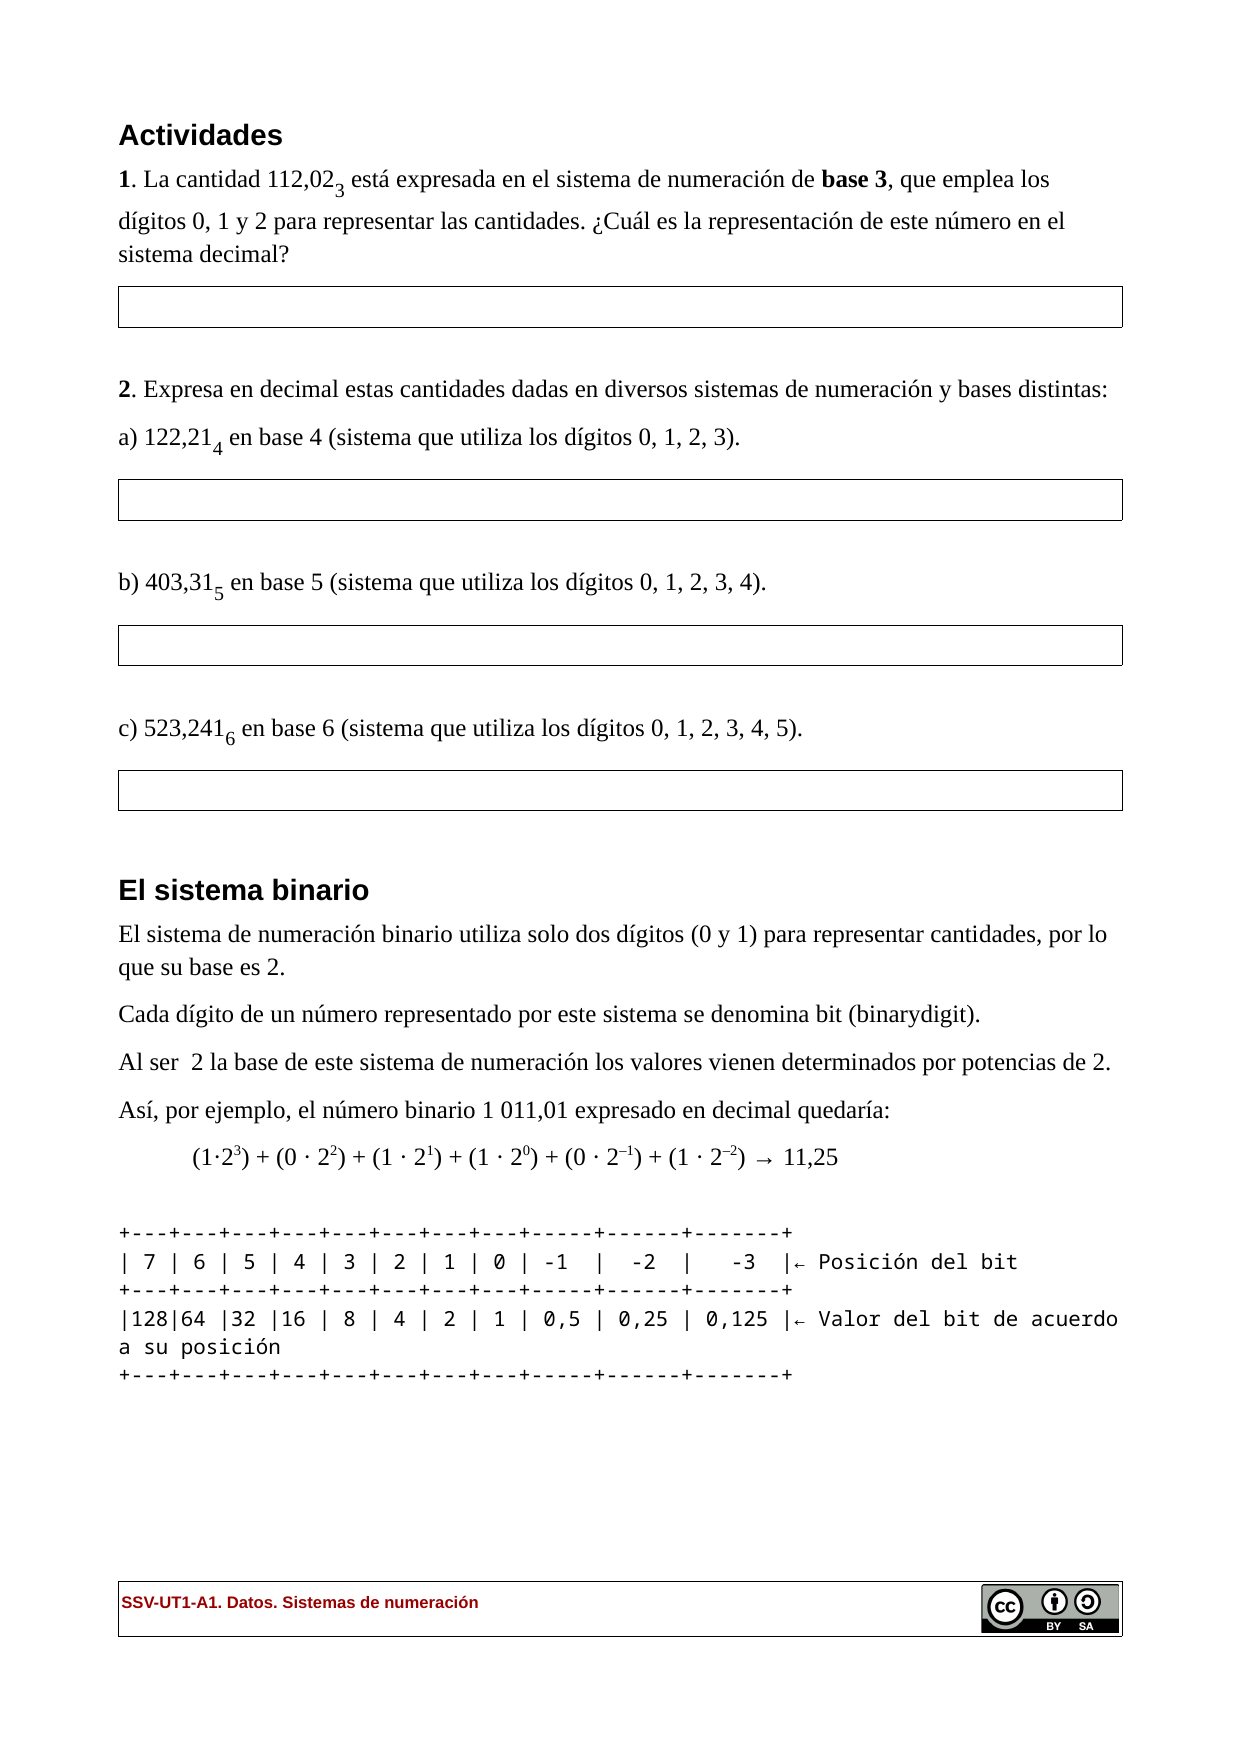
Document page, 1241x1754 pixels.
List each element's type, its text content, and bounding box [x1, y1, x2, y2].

text +---+---+---+---+---+---+---+---+-----+------+-------+ [118, 1361, 1122, 1389]
text Al ser 2 la base de este sistema de numeración los valores vienen determinados por potencias de 2. [118, 1047, 1122, 1076]
subtitle El sistema binario [118, 873, 1122, 906]
text (1·23) + (0 · 22) + (1 · 21) + (1 · 20) + (0 · 2–1) + (1 · 2–2) → 11,25 [118, 1142, 1122, 1171]
text Cada dígito de un número representado por este sistema se denomina bit (binarydigit). [118, 999, 1122, 1028]
subtitle Actividades [118, 118, 1122, 152]
text +---+---+---+---+---+---+---+---+-----+------+-------+ [118, 1218, 1122, 1247]
text 2. Expresa en decimal estas cantidades dadas en diversos sistemas de numeración y bases distintas: [118, 374, 1122, 403]
table_header [119, 287, 1122, 327]
table_header [119, 480, 1122, 520]
text b) 403,315 en base 5 (sistema que utiliza los dígitos 0, 1, 2, 3, 4). [118, 567, 1122, 604]
text a) 122,214 en base 4 (sistema que utiliza los dígitos 0, 1, 2, 3). [118, 422, 1122, 459]
table_header [119, 626, 1122, 665]
text 1. La cantidad 112,023 está expresada en el sistema de numeración de base 3, que emplea los dígitos 0, 1 y 2 para representar las cantidades. ¿Cuál es la representación de este número en el sistema decimal? [118, 164, 1122, 268]
text Así, por ejemplo, el número binario 1 011,01 expresado en decimal quedaría: [118, 1095, 1122, 1123]
text El sistema de numeración binario utiliza solo dos dígitos (0 y 1) para representar canti­dades, por lo que su base es 2. [118, 919, 1122, 981]
text |128|64 |32 |16 | 8 | 4 | 2 | 1 | 0,5 | 0,25 | 0,125 |← Valor del bit de acuerdo a su posición [118, 1304, 1122, 1361]
text c) 523,2416 en base 6 (sistema que utiliza los dígitos 0, 1, 2, 3, 4, 5). [118, 713, 1122, 750]
picture [981, 1584, 1119, 1633]
text +---+---+---+---+---+---+---+---+-----+------+-------+ [118, 1275, 1122, 1304]
text | 7 | 6 | 5 | 4 | 3 | 2 | 1 | 0 | -1 | -2 | -3 |← Posición del bit [118, 1247, 1122, 1275]
table_header [119, 771, 1122, 810]
